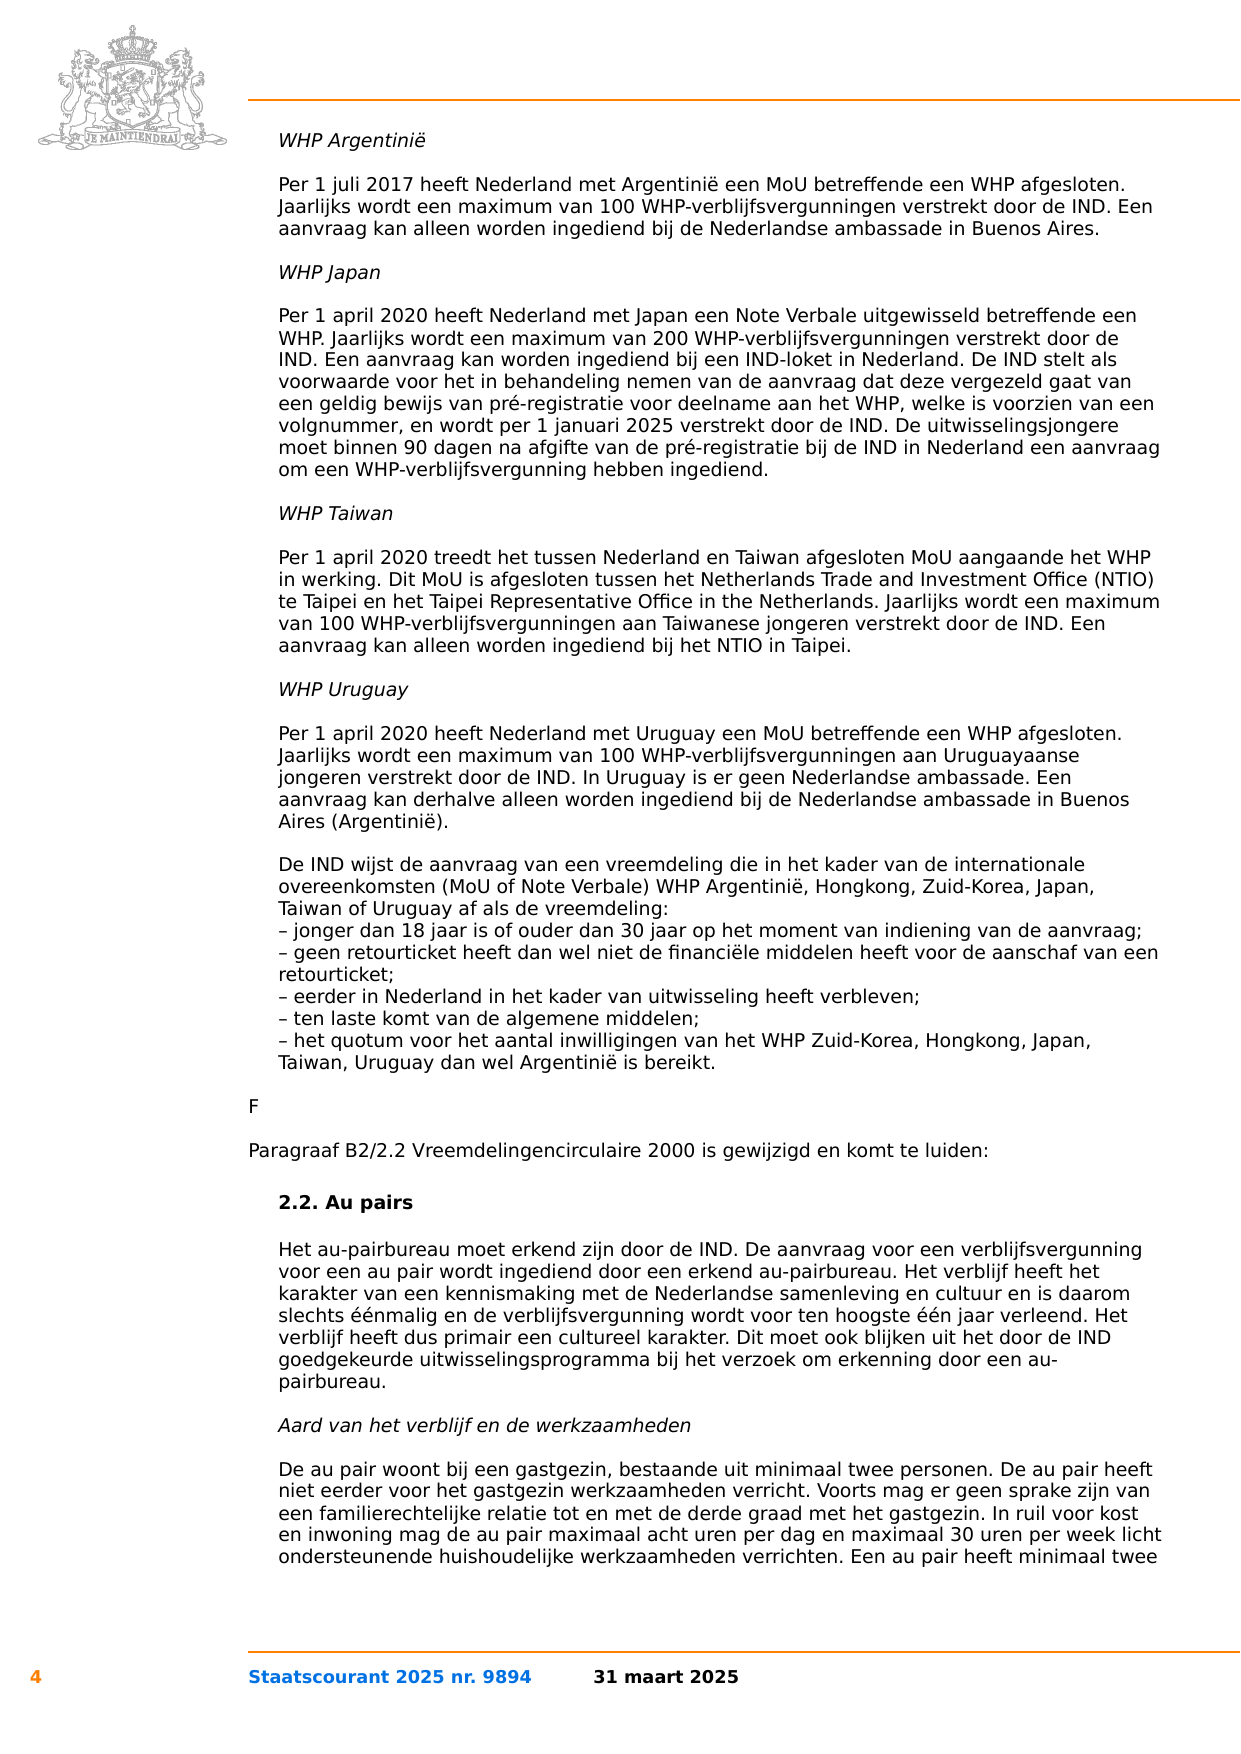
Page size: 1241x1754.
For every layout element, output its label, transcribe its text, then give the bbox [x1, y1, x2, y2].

text Per 1 april 2020 heeft Nederland met Japan een Note Verbale uitgewisseld betreffende een WHP. Jaarlijks wordt een maximum van 200 WHP-verblijfsvergunningen verstrekt door de IND. Een aanvraag kan worden ingediend bij een IND-loket in Nederland. De IND stelt als voorwaarde voor het in behandeling nemen van de aanvraag dat deze vergezeld gaat van een geldig bewijs van pré-registratie voor deelname aan het WHP, welke is voorzien van een volgnummer, en wordt per 1 januari 2025 verstrekt door de IND. De uitwisselingsjongere moet binnen 90 dagen na afgifte van de pré-registratie bij de IND in Nederland een aanvraag om een WHP-verblijfsvergunning hebben ingediend. [278, 305, 1163, 481]
text De IND wijst de aanvraag van een vreemdeling die in het kader van de internationale overeenkomsten (MoU of Note Verbale) WHP Argentinië, Hongkong, Zuid-Korea, Japan, Taiwan of Uruguay af als de vreemdeling: [278, 854, 1163, 920]
text Het au-pairbureau moet erkend zijn door de IND. De aanvraag voor een verblijfsvergunning voor een au pair wordt ingediend door een erkend au-pairbureau. Het verblijf heeft het karakter van een kennismaking met de Nederlandse samenleving en cultuur en is daarom slechts éénmalig en de verblijfsvergunning wordt voor ten hoogste één jaar verleend. Het verblijf heeft dus primair een cultureel karakter. Dit moet ook blijken uit het door de IND goedgekeurde uitwisselingsprogramma bij het verzoek om erkenning door een au-pairbureau. [278, 1239, 1163, 1393]
subtitle Aard van het verblijf en de werkzaamheden [278, 1414, 1163, 1437]
text Per 1 april 2020 heeft Nederland met Uruguay een MoU betreffende een WHP afgesloten. Jaarlijks wordt een maximum van 100 WHP-verblijfsvergunningen aan Uruguayaanse jongeren verstrekt door de IND. In Uruguay is er geen Nederlandse ambassade. Een aanvraag kan derhalve alleen worden ingediend bij de Nederlandse ambassade in Buenos Aires (Argentinië). [278, 723, 1163, 832]
text – geen retourticket heeft dan wel niet de financiële middelen heeft voor de aanschaf van een retourticket; [278, 942, 1163, 986]
text Paragraaf B2/2.2 Vreemdelingencirculaire 2000 is gewijzigd en komt te luiden: [248, 1140, 1163, 1162]
text De au pair woont bij een gastgezin, bestaande uit minimaal twee personen. De au pair heeft niet eerder voor het gastgezin werkzaamheden verricht. Voorts mag er geen sprake zijn van een familierechtelijke relatie tot en met de derde graad met het gastgezin. In ruil voor kost en inwoning mag de au pair maximaal acht uren per dag en maximaal 30 uren per week licht ondersteunende huishoudelijke werkzaamheden verrichten. Een au pair heeft minimaal twee [278, 1458, 1163, 1568]
text Per 1 juli 2017 heeft Nederland met Argentinië een MoU betreffende een WHP afgesloten. Jaarlijks wordt een maximum van 100 WHP-verblijfsvergunningen verstrekt door de IND. Een aanvraag kan alleen worden ingediend bij de Nederlandse ambassade in Buenos Aires. [278, 174, 1163, 240]
text Per 1 april 2020 treedt het tussen Nederland en Taiwan afgesloten MoU aangaande het WHP in werking. Dit MoU is afgesloten tussen het Netherlands Trade and Investment Office (NTIO) te Taipei en het Taipei Representative Office in the Netherlands. Jaarlijks wordt een maximum van 100 WHP-verblijfsvergunningen aan Taiwanese jongeren verstrekt door de IND. Een aanvraag kan alleen worden ingediend bij het NTIO in Taipei. [278, 547, 1163, 657]
text – het quotum voor het aantal inwilligingen van het WHP Zuid-Korea, Hongkong, Japan, Taiwan, Uruguay dan wel Argentinië is bereikt. [278, 1030, 1163, 1074]
picture [38, 25, 227, 150]
text – jonger dan 18 jaar is of ouder dan 30 jaar op het moment van indiening van de aanvraag; [278, 920, 1163, 942]
subtitle WHP Taiwan [278, 503, 1163, 525]
subtitle 2.2. Au pairs [278, 1192, 1163, 1214]
text – eerder in Nederland in het kader van uitwisseling heeft verbleven; [278, 986, 1163, 1008]
subtitle WHP Japan [278, 262, 1163, 283]
text F [248, 1096, 1163, 1118]
subtitle WHP Uruguay [278, 679, 1163, 701]
text – ten laste komt van de algemene middelen; [278, 1008, 1163, 1030]
subtitle WHP Argentinië [278, 130, 1163, 152]
